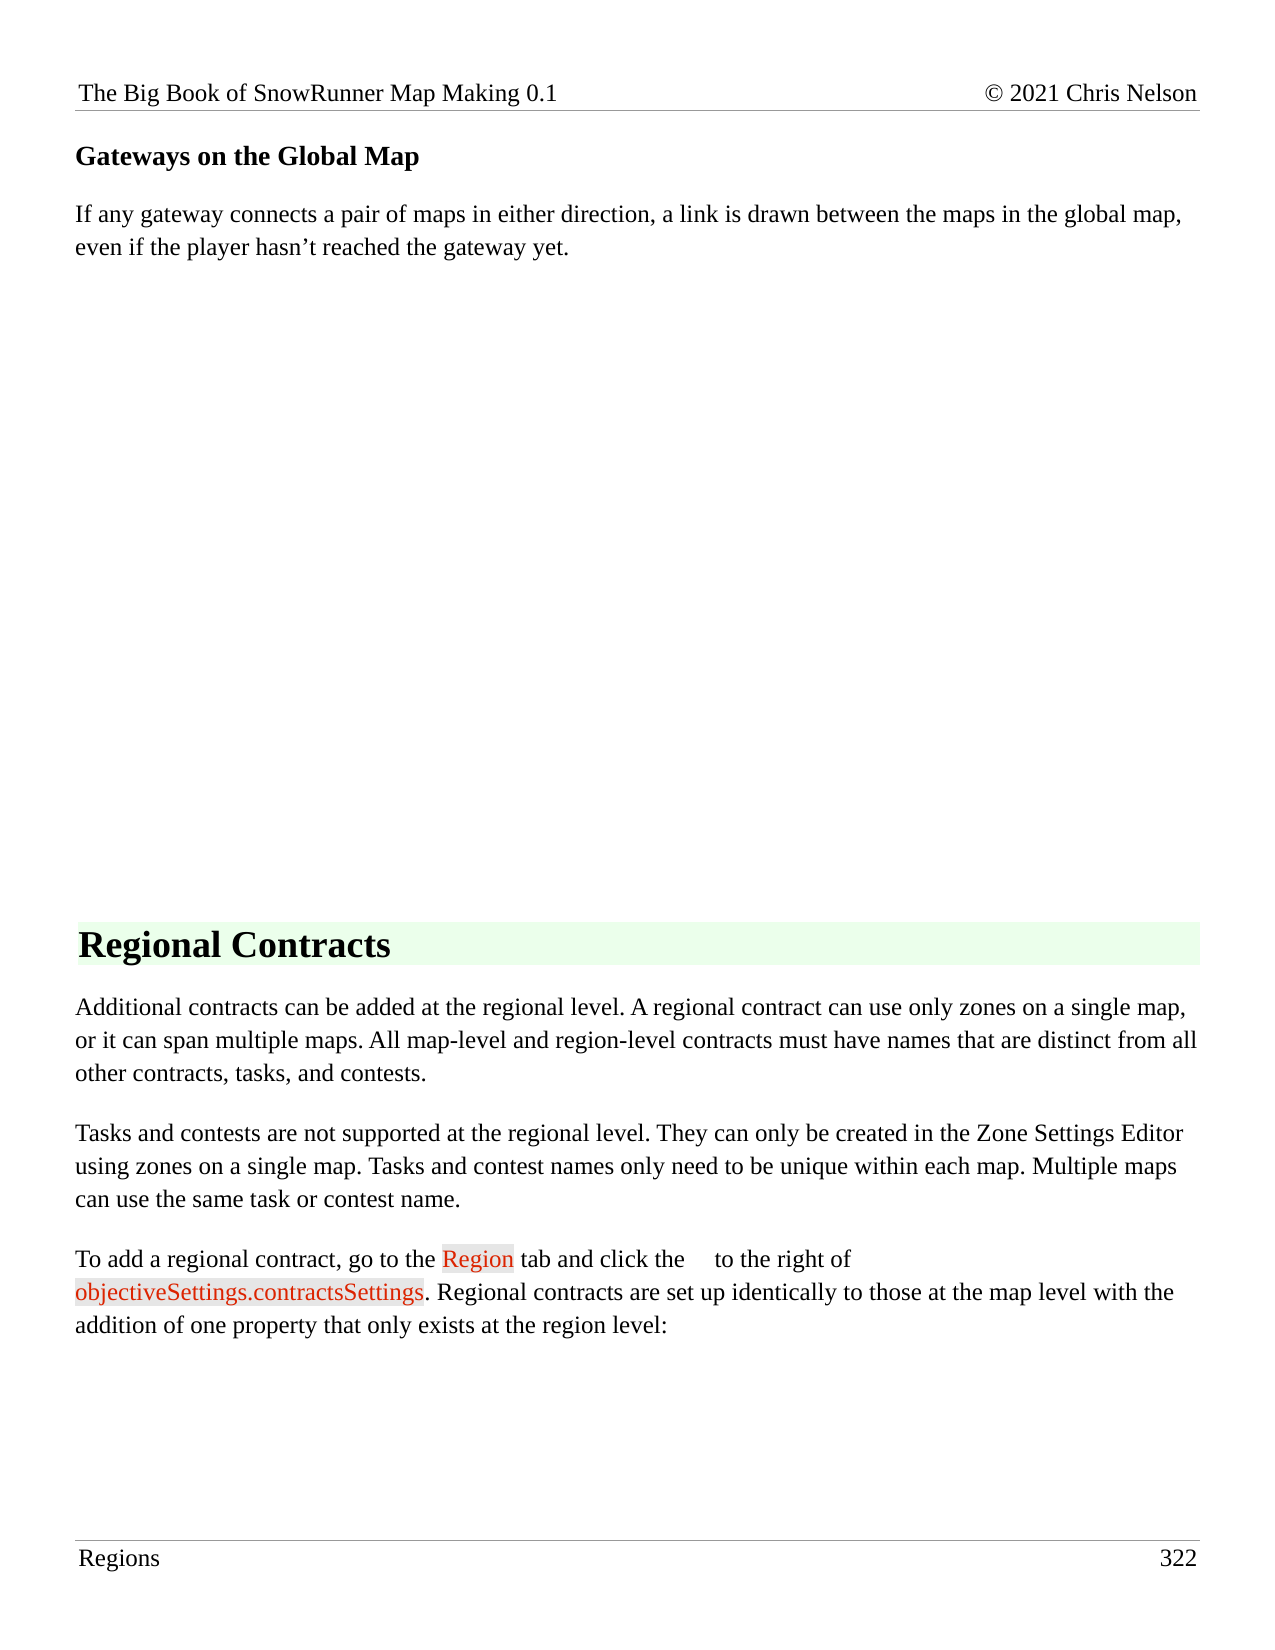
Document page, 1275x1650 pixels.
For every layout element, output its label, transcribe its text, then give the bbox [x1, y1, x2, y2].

text If any gateway connects a pair of maps in either direction, a link is drawn between the maps in the global map, even if the player hasn’t reached the gateway yet. [75, 199, 1200, 261]
text Tasks and contests are not supported at the regional level. They can only be created in the Zone Settings Editor using zones on a single map. Tasks and contest names only need to be unique within each map. Multiple maps can use the same task or contest name. [75, 1118, 1200, 1213]
text To add a regional contract, go to the Region tab and click the ➕ to the right of objectiveSettings.contractsSettings. Regional contracts are set up identically to those at the map level with the addition of one property that only exists at the region level: [75, 1244, 1200, 1339]
subtitle Regional Contracts [78, 922, 1200, 965]
subtitle Gateways on the Global Map [75, 140, 1200, 172]
text Additional contracts can be added at the regional level. A regional contract can use only zones on a single map, or it can span multiple maps. All map-level and region-level contracts must have names that are distinct from all other contracts, tasks, and contests. [75, 992, 1200, 1087]
